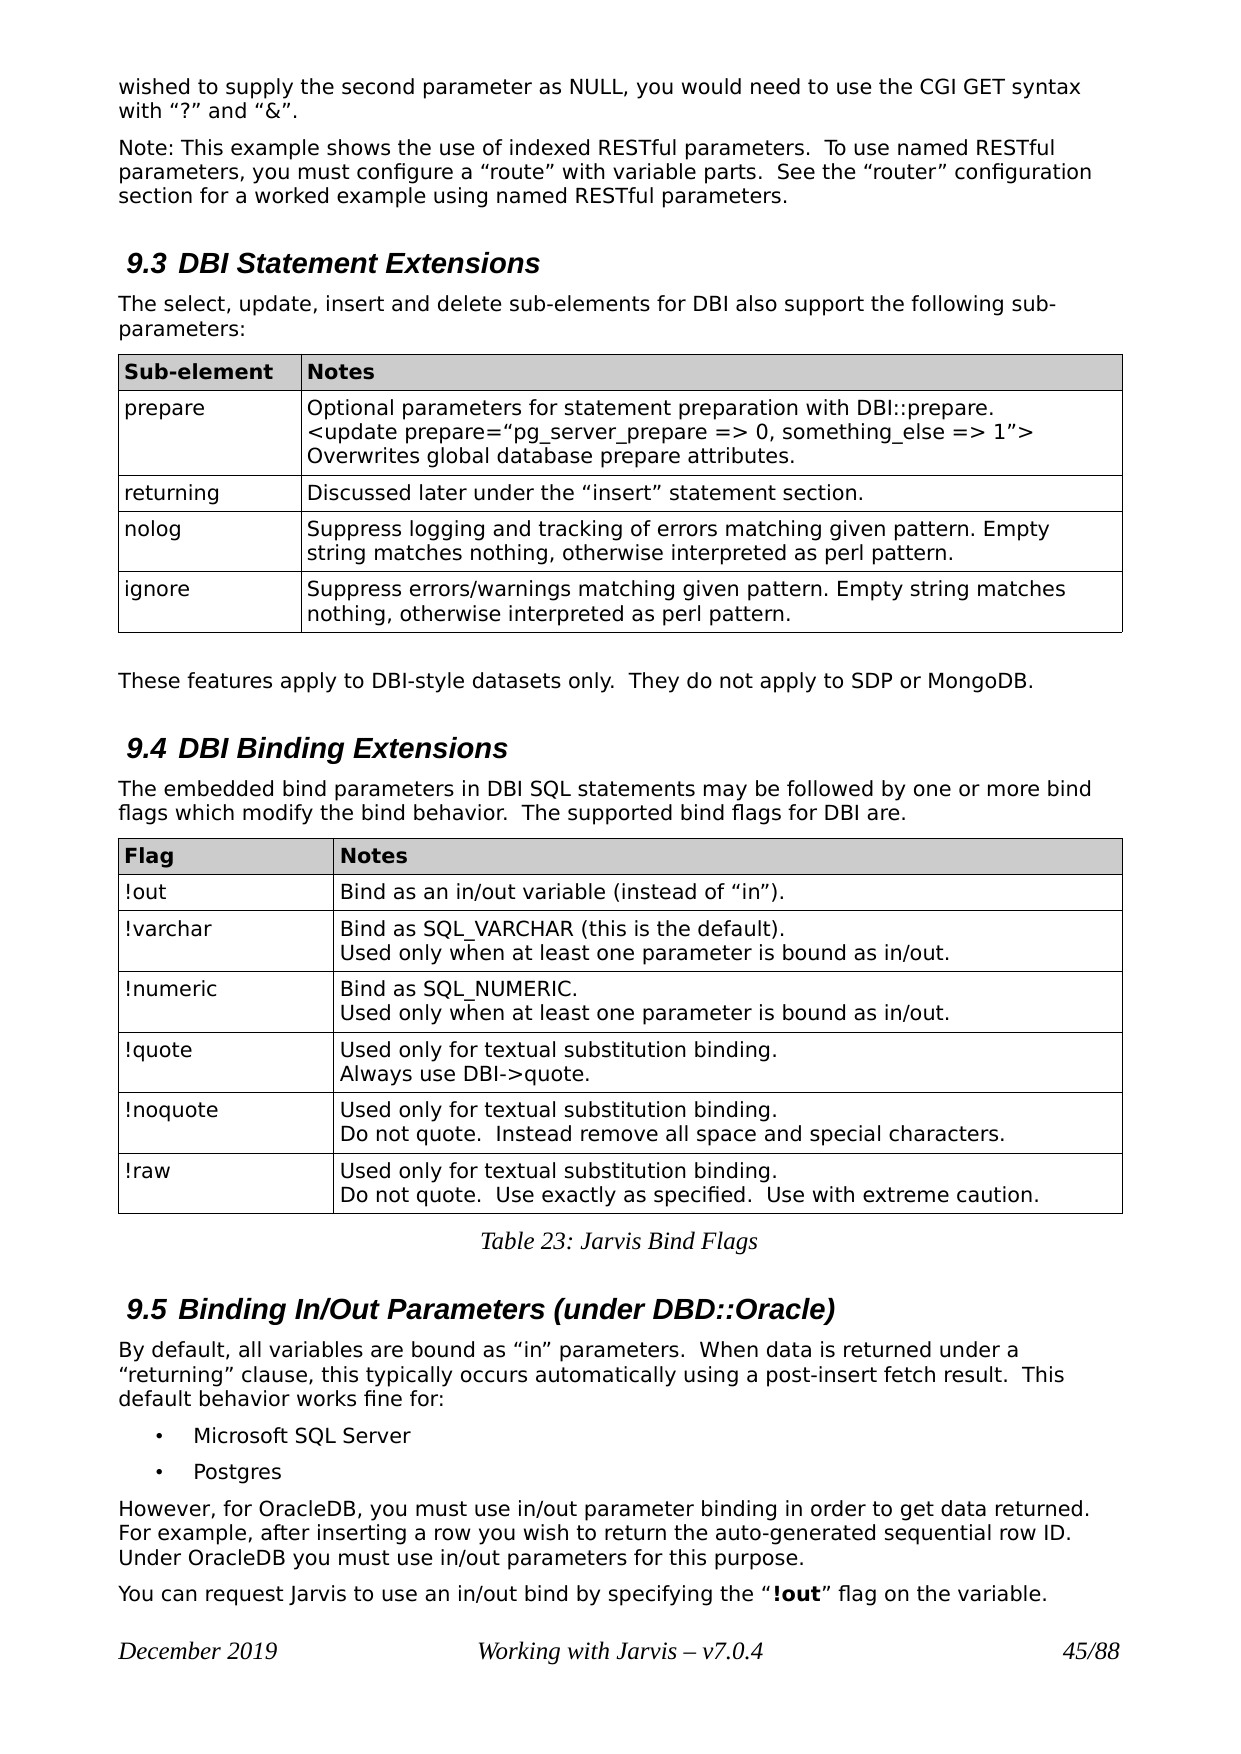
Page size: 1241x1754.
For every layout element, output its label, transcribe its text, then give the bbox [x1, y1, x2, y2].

table_cell !raw [119, 1154, 333, 1213]
subtitle DBI Binding Extensions [118, 731, 1122, 764]
table_cell Suppress errors/warnings matching given pattern. Empty string matches nothing, otherwise interpreted as perl pattern. [302, 572, 1122, 632]
text By default, all variables are bound as “in” parameters. When data is returned under a “returning” clause, this typically occurs automatically using a post-insert fetch result. This default behavior works fine for: [118, 1338, 1122, 1411]
list Postgres [156, 1460, 1122, 1485]
list Microsoft SQL Server [156, 1424, 1122, 1448]
text The embedded bind parameters in DBI SQL statements may be followed by one or more bind flags which modify the bind behavior. The supported bind flags for DBI are. [118, 777, 1122, 825]
table_cell Discussed later under the “insert” statement section. [302, 476, 1122, 511]
table_header Notes [302, 355, 1122, 390]
table_cell Used only for textual substitution binding. Do not quote. Instead remove all space and special characters. [334, 1093, 1122, 1152]
text Table 23: Jarvis Bind Flags [118, 1226, 1122, 1255]
table_cell prepare [119, 391, 301, 474]
table_cell Bind as SQL_VARCHAR (this is the default). Used only when at least one parameter is bound as in/out. [334, 911, 1122, 971]
table_cell !noquote [119, 1093, 333, 1152]
table_cell Suppress logging and tracking of errors matching given pattern. Empty string matches nothing, otherwise interpreted as perl pattern. [302, 512, 1122, 571]
table_cell Used only for textual substitution binding. Always use DBI->quote. [334, 1033, 1122, 1092]
table_cell Bind as an in/out variable (instead of “in”). [334, 875, 1122, 910]
text wished to supply the second parameter as NULL, you would need to use the CGI GET syntax with “?” and “&”. [118, 75, 1122, 123]
subtitle DBI Statement Extensions [118, 246, 1122, 280]
subtitle Binding In/Out Parameters (under DBD::Oracle) [118, 1292, 1122, 1326]
text You can request Jarvis to use an in/out bind by specifying the “!out” flag on the variable. [118, 1582, 1122, 1607]
table_header Notes [334, 839, 1122, 874]
table_cell !out [119, 875, 333, 910]
table_header Flag [119, 839, 333, 874]
table_cell Optional parameters for statement preparation with DBI::prepare. <update prepare=“pg_server_prepare => 0, something_else => 1”> Overwrites global database prepare attributes. [302, 391, 1122, 474]
table_cell returning [119, 476, 301, 511]
table_cell Bind as SQL_NUMERIC. Used only when at least one parameter is bound as in/out. [334, 972, 1122, 1031]
text These features apply to DBI-style datasets only. They do not apply to SDP or MongoDB. [118, 669, 1122, 693]
table_header Sub-element [119, 355, 301, 390]
table_cell !numeric [119, 972, 333, 1031]
table_cell !varchar [119, 911, 333, 971]
text Note: This example shows the use of indexed RESTful parameters. To use named RESTful parameters, you must configure a “route” with variable parts. See the “router” configuration section for a worked example using named RESTful parameters. [118, 136, 1122, 209]
table_cell Used only for textual substitution binding. Do not quote. Use exactly as specified. Use with extreme caution. [334, 1154, 1122, 1213]
text However, for OracleDB, you must use in/out parameter binding in order to get data returned. For example, after inserting a row you wish to return the auto-generated sequential row ID. Under OracleDB you must use in/out parameters for this purpose. [118, 1497, 1122, 1570]
table_cell nolog [119, 512, 301, 571]
table_cell ignore [119, 572, 301, 632]
text The select, update, insert and delete sub-elements for DBI also support the following sub-parameters: [118, 292, 1122, 341]
table_cell !quote [119, 1033, 333, 1092]
